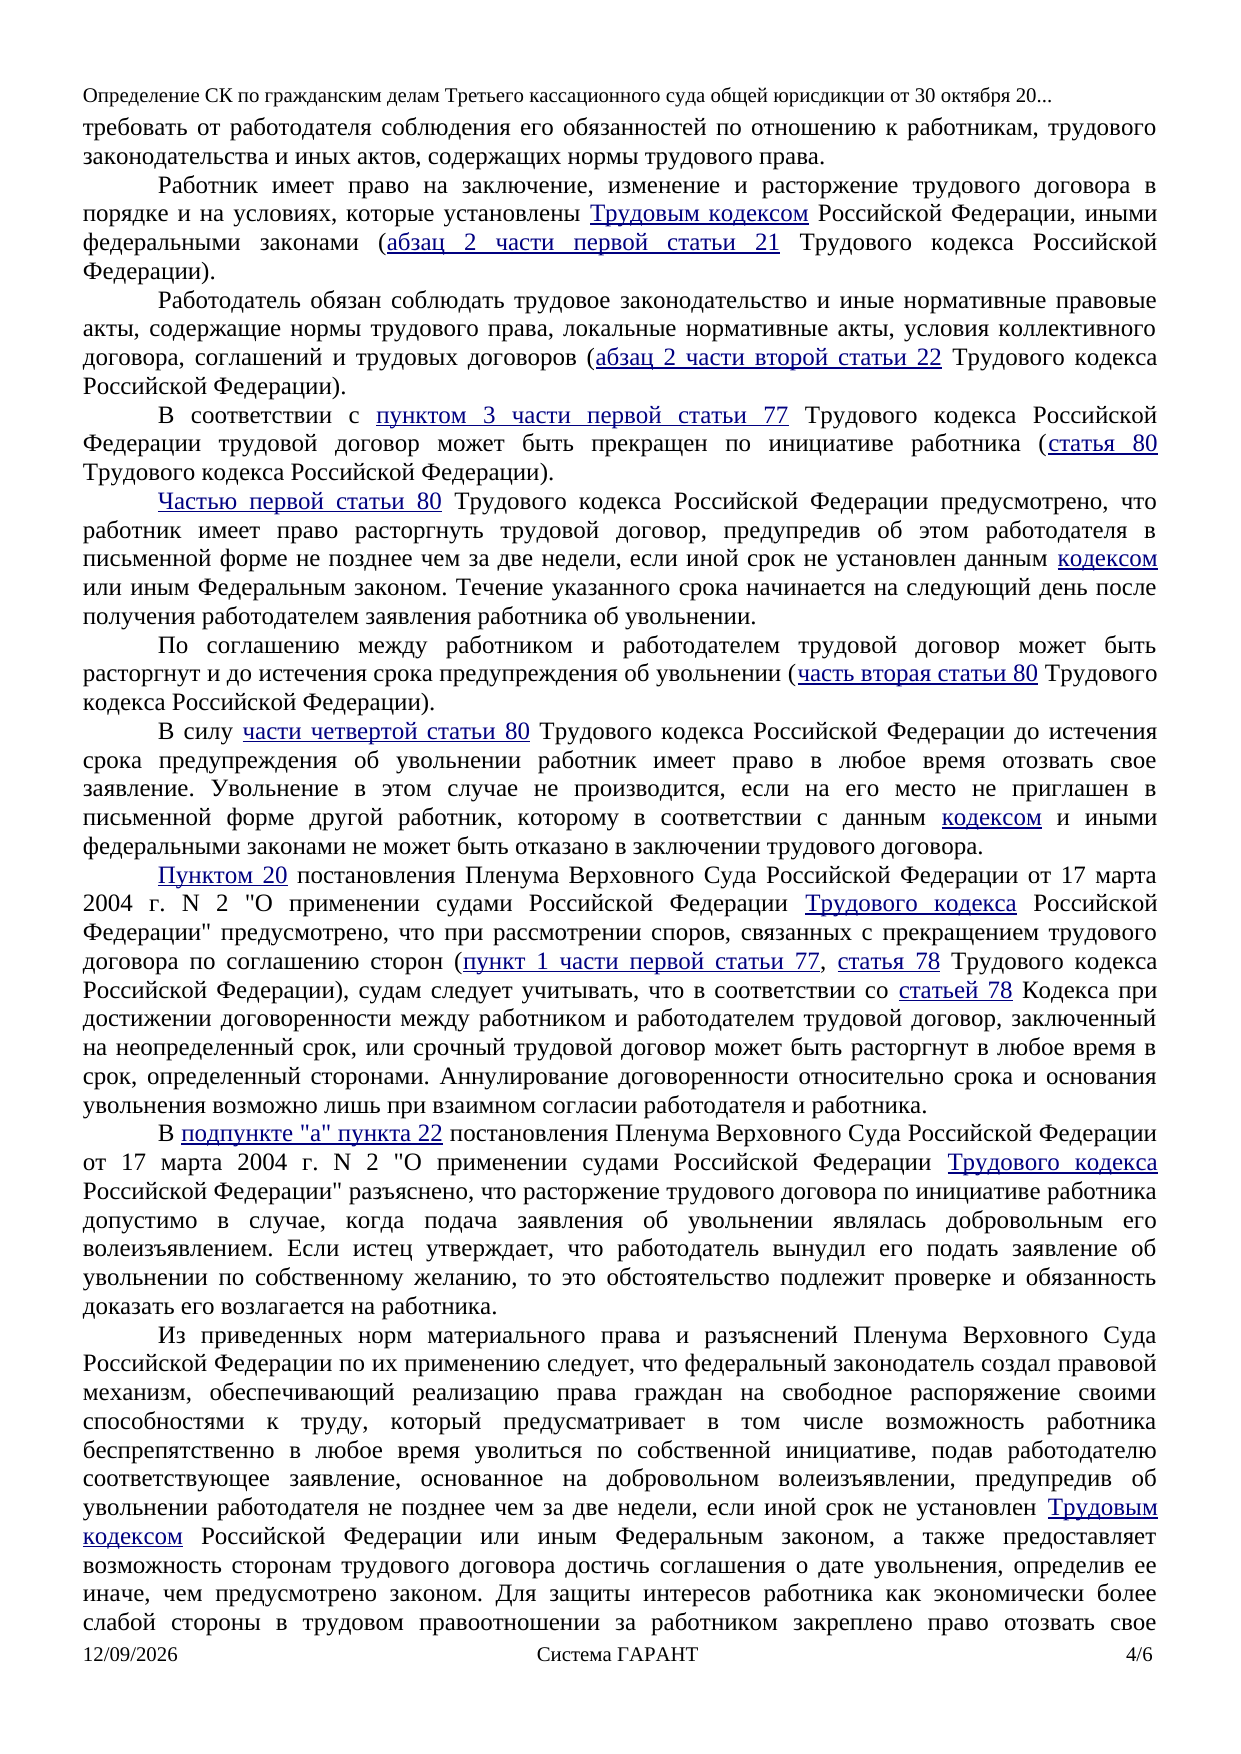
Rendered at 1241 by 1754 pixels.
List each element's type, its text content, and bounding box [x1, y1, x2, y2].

text Пунктом 20 постановления Пленума Верховного Суда Российской Федерации от 17 марта 2004 г. N 2 "О применении судами Российской Федерации Трудового кодекса Российской Федерации" предусмотрено, что при рассмотрении споров, связанных с прекращением трудового договора по соглашению сторон (пункт 1 части первой статьи 77, статья 78 Трудового кодекса Российской Федерации), судам следует учитывать, что в соответствии со статьей 78 Кодекса при достижении договоренности между работником и работодателем трудовой договор, заключенный на неопределенный срок, или срочный трудовой договор может быть расторгнут в любое время в срок, определенный сторонами. Аннулирование договоренности относительно срока и основания увольнения возможно лишь при взаимном согласии работодателя и работника. [83, 860, 1157, 1118]
text В подпункте "а" пункта 22 постановления Пленума Верховного Суда Российской Федерации от 17 марта 2004 г. N 2 "О применении судами Российской Федерации Трудового кодекса Российской Федерации" разъяснено, что расторжение трудового договора по инициативе работника допустимо в случае, когда подача заявления об увольнении являлась добровольным его волеизъявлением. Если истец утверждает, что работодатель вынудил его подать заявление об увольнении по собственному желанию, то это обстоятельство подлежит проверке и обязанность доказать его возлагается на работника. [83, 1118, 1157, 1320]
text В соответствии с пунктом 3 части первой статьи 77 Трудового кодекса Российской Федерации трудовой договор может быть прекращен по инициативе работника (статья 80 Трудового кодекса Российской Федерации). [83, 400, 1157, 486]
text Работник имеет право на заключение, изменение и расторжение трудового договора в порядке и на условиях, которые установлены Трудовым кодексом Российской Федерации, иными федеральными законами (абзац 2 части первой статьи 21 Трудового кодекса Российской Федерации). [83, 170, 1157, 285]
text Работодатель обязан соблюдать трудовое законодательство и иные нормативные правовые акты, содержащие нормы трудового права, локальные нормативные акты, условия коллективного договора, соглашений и трудовых договоров (абзац 2 части второй статьи 22 Трудового кодекса Российской Федерации). [83, 285, 1157, 400]
text требовать от работодателя соблюдения его обязанностей по отношению к работникам, трудового законодательства и иных актов, содержащих нормы трудового права. [83, 112, 1157, 170]
text Частью первой статьи 80 Трудового кодекса Российской Федерации предусмотрено, что работник имеет право расторгнуть трудовой договор, предупредив об этом работодателя в письменной форме не позднее чем за две недели, если иной срок не установлен данным кодексом или иным Федеральным законом. Течение указанного срока начинается на следующий день после получения работодателем заявления работника об увольнении. [83, 486, 1157, 630]
text Из приведенных норм материального права и разъяснений Пленума Верховного Суда Российской Федерации по их применению следует, что федеральный законодатель создал правовой механизм, обеспечивающий реализацию права граждан на свободное распоряжение своими способностями к труду, который предусматривает в том числе возможность работника беспрепятственно в любое время уволиться по собственной инициативе, подав работодателю соответствующее заявление, основанное на добровольном волеизъявлении, предупредив об увольнении работодателя не позднее чем за две недели, если иной срок не установлен Трудовым кодексом Российской Федерации или иным Федеральным законом, а также предоставляет возможность сторонам трудового договора достичь соглашения о дате увольнения, определив ее иначе, чем предусмотрено законом. Для защиты интересов работника как экономически более слабой стороны в трудовом правоотношении за работником закреплено право отозвать свое [83, 1320, 1157, 1636]
text По соглашению между работником и работодателем трудовой договор может быть расторгнут и до истечения срока предупреждения об увольнении (часть вторая статьи 80 Трудового кодекса Российской Федерации). [83, 630, 1157, 716]
text В силу части четвертой статьи 80 Трудового кодекса Российской Федерации до истечения срока предупреждения об увольнении работник имеет право в любое время отозвать свое заявление. Увольнение в этом случае не производится, если на его место не приглашен в письменной форме другой работник, которому в соответствии с данным кодексом и иными федеральными законами не может быть отказано в заключении трудового договора. [83, 716, 1157, 860]
